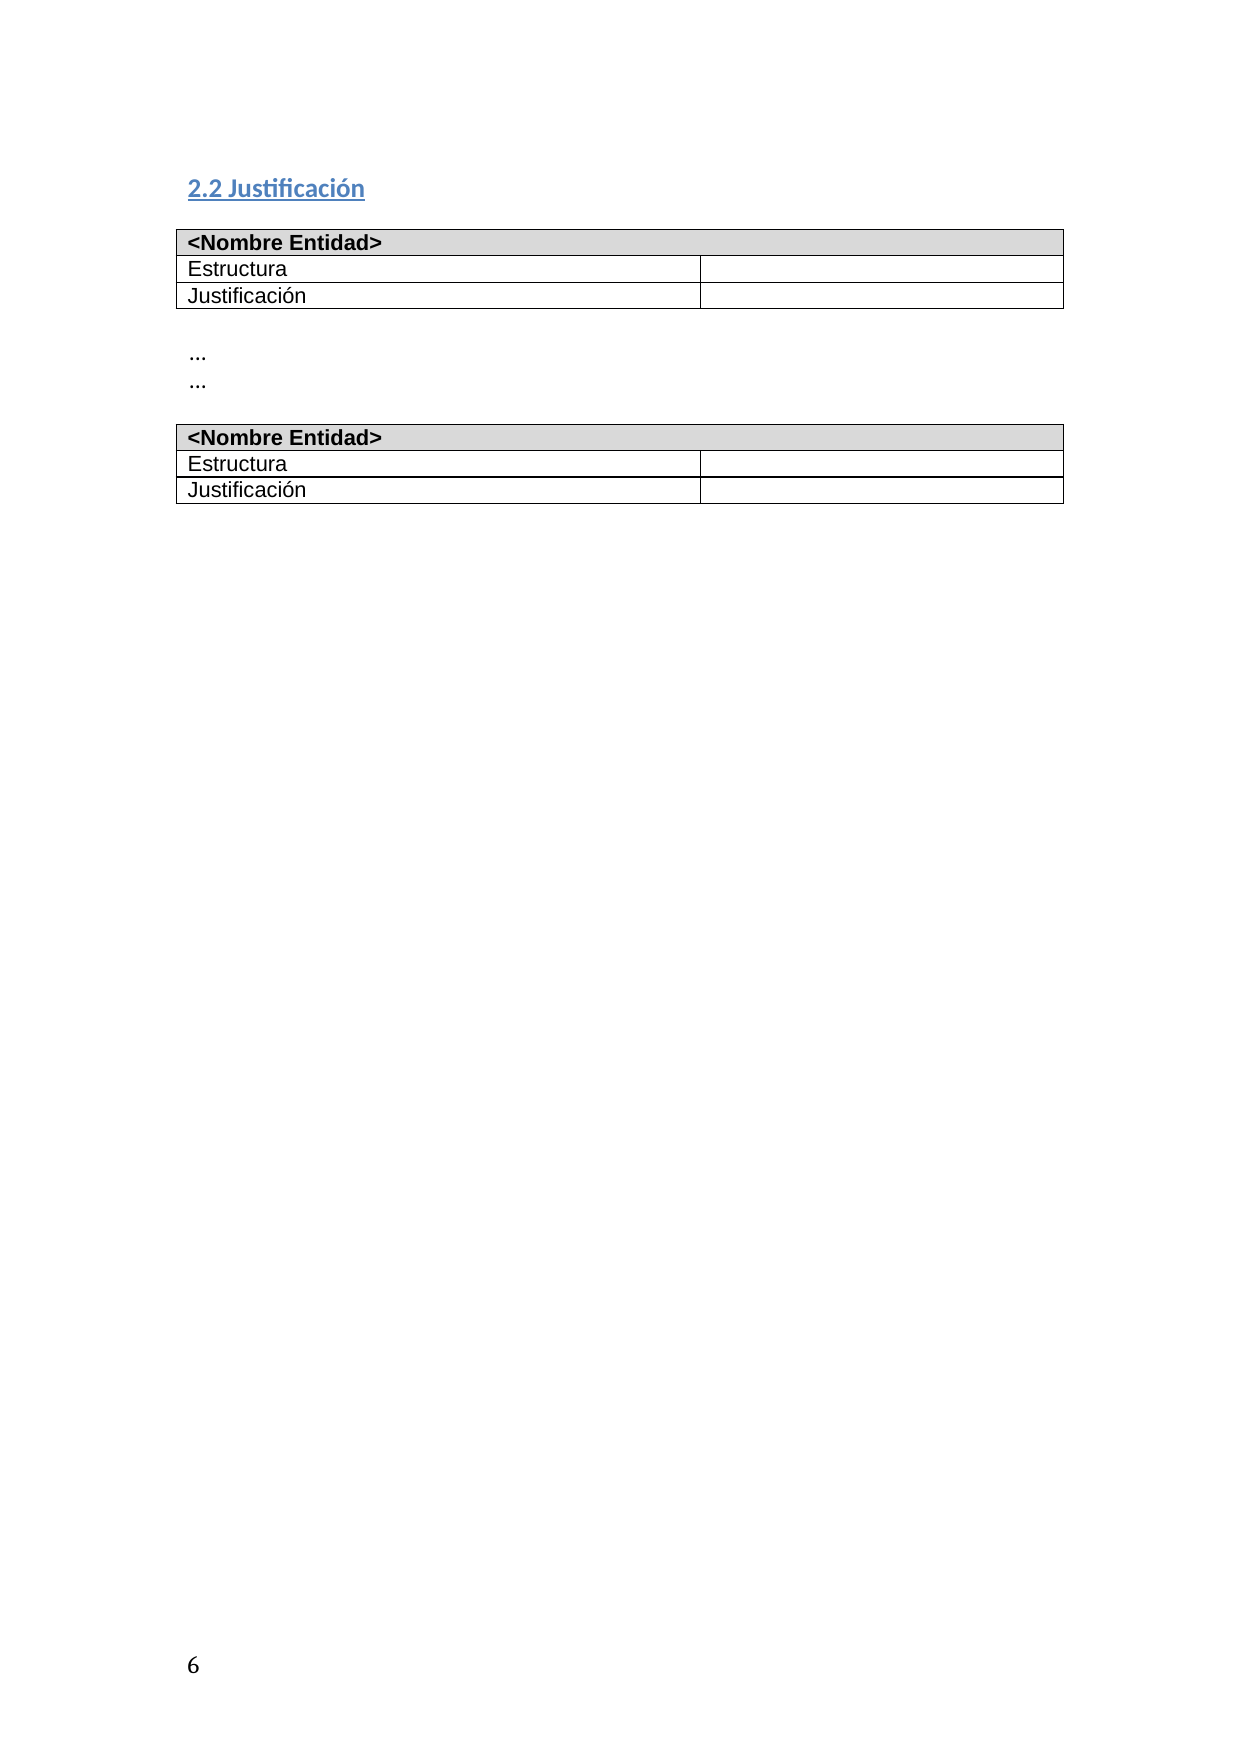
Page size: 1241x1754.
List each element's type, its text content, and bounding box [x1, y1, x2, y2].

table_header <Nombre Entidad> [177, 230, 1063, 255]
table_cell Estructura [177, 256, 700, 282]
table_cell [701, 478, 1063, 503]
table_cell [701, 283, 1063, 308]
table_cell [701, 256, 1063, 282]
table_header <Nombre Entidad> [177, 425, 1063, 450]
table_cell Justificación [177, 283, 700, 308]
text … [187, 366, 1053, 395]
table_cell Estructura [177, 451, 700, 476]
text … [187, 338, 1053, 366]
table_cell Justificación [177, 478, 700, 503]
subtitle 2.2 Justificación [187, 171, 1053, 204]
table_cell [701, 451, 1063, 476]
